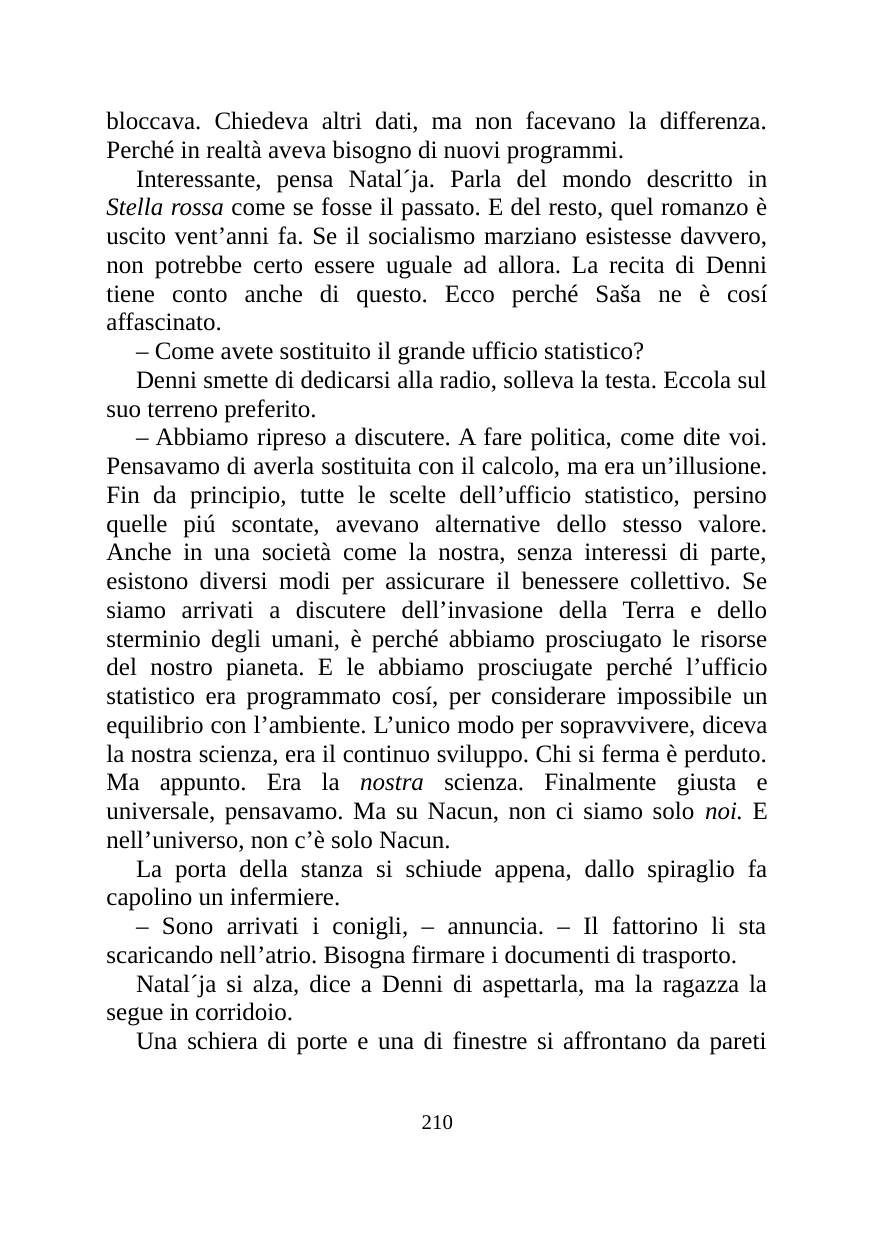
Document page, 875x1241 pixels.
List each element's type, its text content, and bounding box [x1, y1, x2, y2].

text Una schiera di porte e una di finestre si affrontano da pareti [106, 1026, 768, 1055]
text – Come avete sostituito il grande ufficio statistico? [106, 336, 768, 365]
text Interessante, pensa Natal´ja. Parla del mondo descritto in Stella rossa come se fosse il passato. E del resto, quel romanzo è uscito vent’anni fa. Se il socialismo marziano esistesse davvero, non potrebbe certo essere uguale ad allora. La recita di Denni tiene conto anche di questo. Ecco perché Saša ne è cosí affascinato. [106, 164, 768, 336]
text – Abbiamo ripreso a discutere. A fare politica, come dite voi. Pensavamo di averla sostituita con il calcolo, ma era un’illusione. Fin da principio, tutte le scelte dell’ufficio statistico, persino quelle piú scontate, avevano alternative dello stesso valore. Anche in una società come la nostra, senza interessi di parte, esistono diversi modi per assicurare il benessere collettivo. Se siamo arrivati a discutere dell’invasione della Terra e dello sterminio degli umani, è perché abbiamo prosciugato le risorse del nostro pianeta. E le abbiamo prosciugate perché l’ufficio statistico era programmato cosí, per considerare impossibile un equilibrio con l’ambiente. L’unico modo per sopravvivere, diceva la nostra scienza, era il continuo sviluppo. Chi si ferma è perduto. Ma appunto. Era la nostra scienza. Finalmente giusta e universale, pensavamo. Ma su Nacun, non ci siamo solo noi. E nell’universo, non c’è solo Nacun. [106, 422, 768, 854]
text Natal´ja si alza, dice a Denni di aspettarla, ma la ragazza la segue in corridoio. [106, 969, 768, 1026]
text bloccava. Chiedeva altri dati, ma non facevano la differenza. Perché in realtà aveva bisogno di nuovi programmi. [106, 106, 768, 164]
text – Sono arrivati i conigli, – annuncia. – Il fattorino li sta scaricando nell’atrio. Bisogna firmare i documenti di trasporto. [106, 911, 768, 969]
text La porta della stanza si schiude appena, dallo spiraglio fa capolino un infermiere. [106, 854, 768, 911]
text Denni smette di dedicarsi alla radio, solleva la testa. Eccola sul suo terreno preferito. [106, 365, 768, 422]
